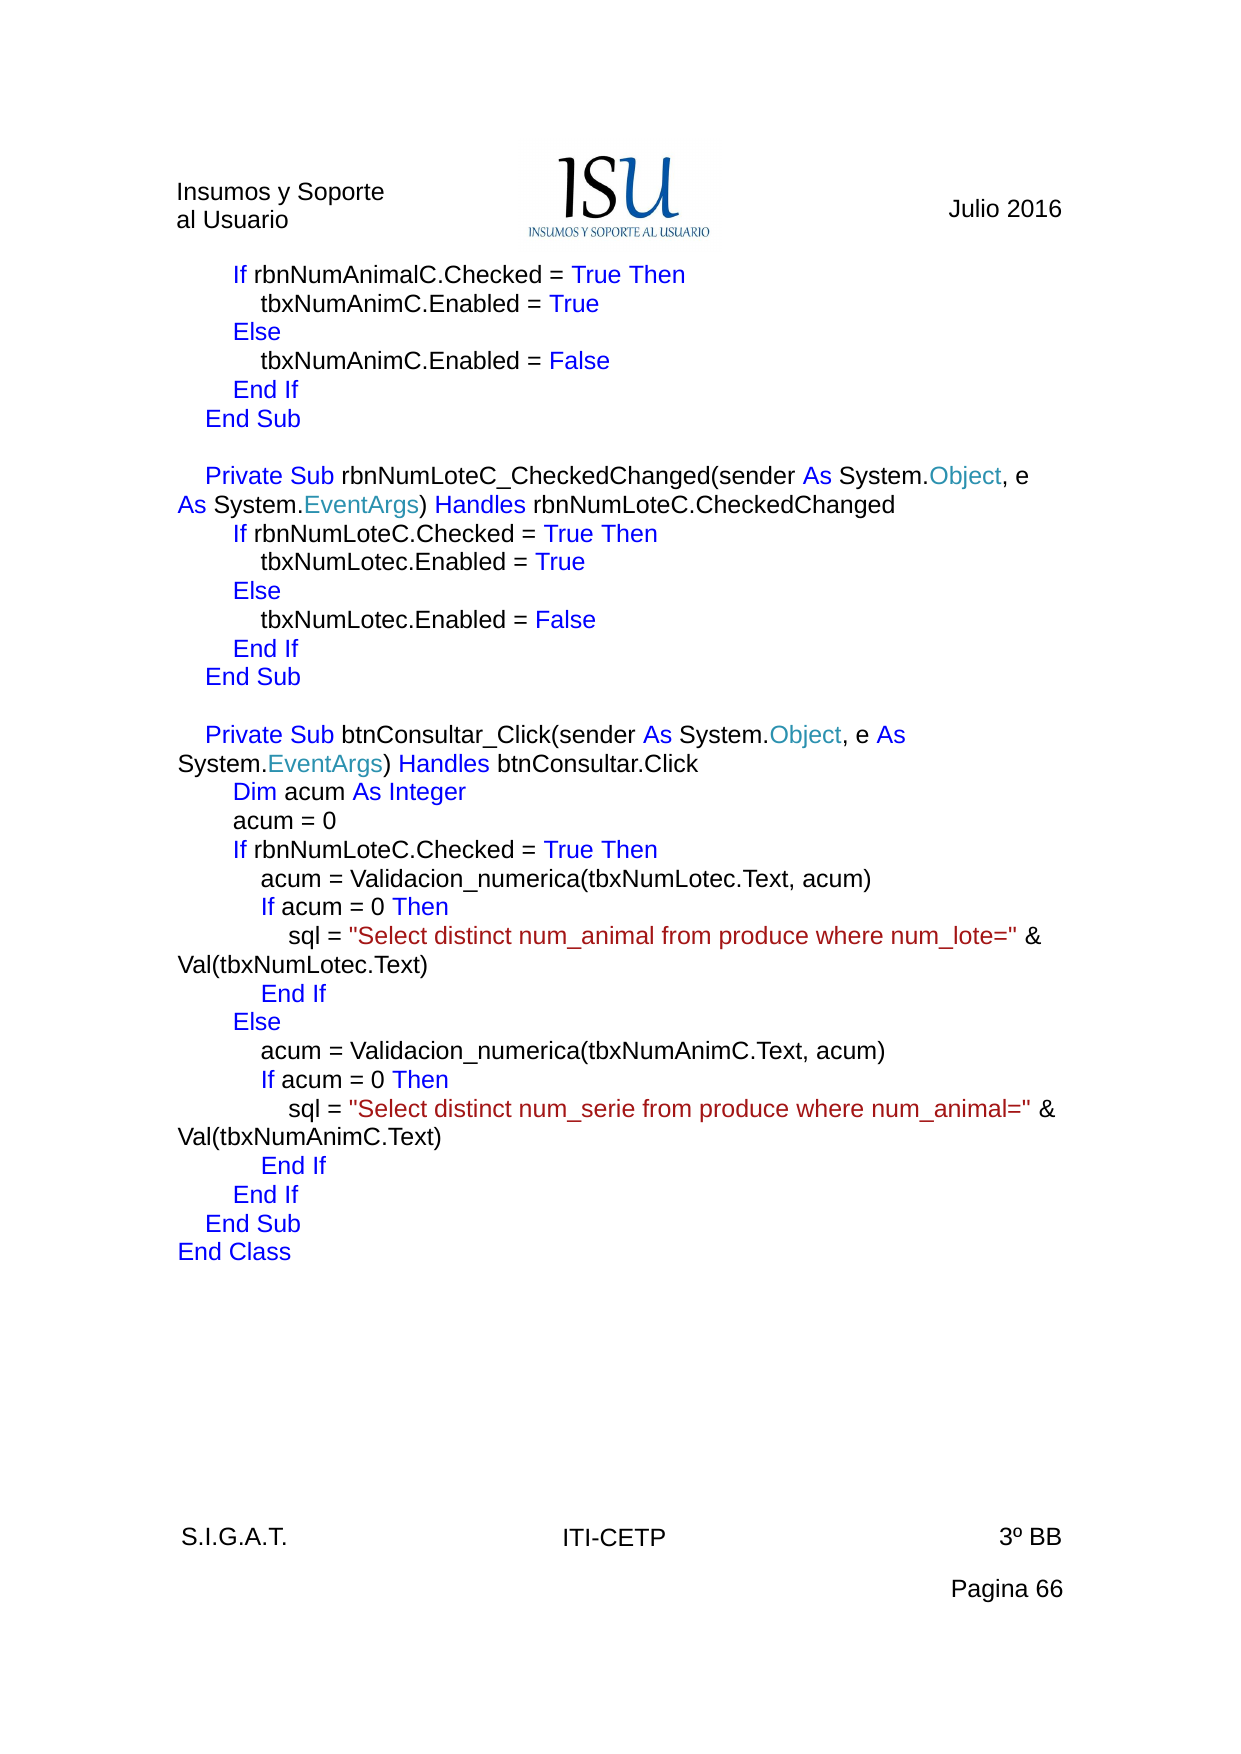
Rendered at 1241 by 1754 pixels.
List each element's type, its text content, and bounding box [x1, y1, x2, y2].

text End Sub [177, 403, 1063, 432]
text sql = "Select distinct num_serie from produce where num_animal=" & Val(tbxNumAnimC.Text) [177, 1093, 1063, 1151]
text If rbnNumLoteC.Checked = True Then [177, 518, 1063, 547]
text End Sub [177, 662, 1063, 691]
text Dim acum As Integer [177, 777, 1063, 806]
text End If [177, 1151, 1063, 1180]
text acum = Validacion_numerica(tbxNumAnimC.Text, acum) [177, 1036, 1063, 1065]
text Else [177, 576, 1063, 605]
text tbxNumLotec.Enabled = True [177, 547, 1063, 576]
text If acum = 0 Then [177, 1065, 1063, 1093]
text If rbnNumLoteC.Checked = True Then [177, 835, 1063, 863]
text tbxNumAnimC.Enabled = False [177, 346, 1063, 375]
text End If [177, 978, 1063, 1007]
text Private Sub rbnNumLoteC_CheckedChanged(sender As System.Object, e As System.EventArgs) Handles rbnNumLoteC.CheckedChanged [177, 461, 1063, 518]
text End If [177, 633, 1063, 662]
text acum = 0 [177, 806, 1063, 835]
text Else [177, 1007, 1063, 1036]
text sql = "Select distinct num_animal from produce where num_lote=" & Val(tbxNumLotec.Text) [177, 921, 1063, 978]
text End If [177, 375, 1063, 403]
text End If [177, 1180, 1063, 1208]
text If rbnNumAnimalC.Checked = True Then [177, 260, 1063, 288]
text tbxNumLotec.Enabled = False [177, 605, 1063, 633]
text tbxNumAnimC.Enabled = True [177, 288, 1063, 317]
picture [517, 138, 723, 252]
text If acum = 0 Then [177, 892, 1063, 921]
text End Class [177, 1237, 1063, 1266]
text acum = Validacion_numerica(tbxNumLotec.Text, acum) [177, 863, 1063, 892]
text Private Sub btnConsultar_Click(sender As System.Object, e As System.EventArgs) Handles btnConsultar.Click [177, 720, 1063, 777]
text End Sub [177, 1208, 1063, 1237]
text Else [177, 317, 1063, 346]
